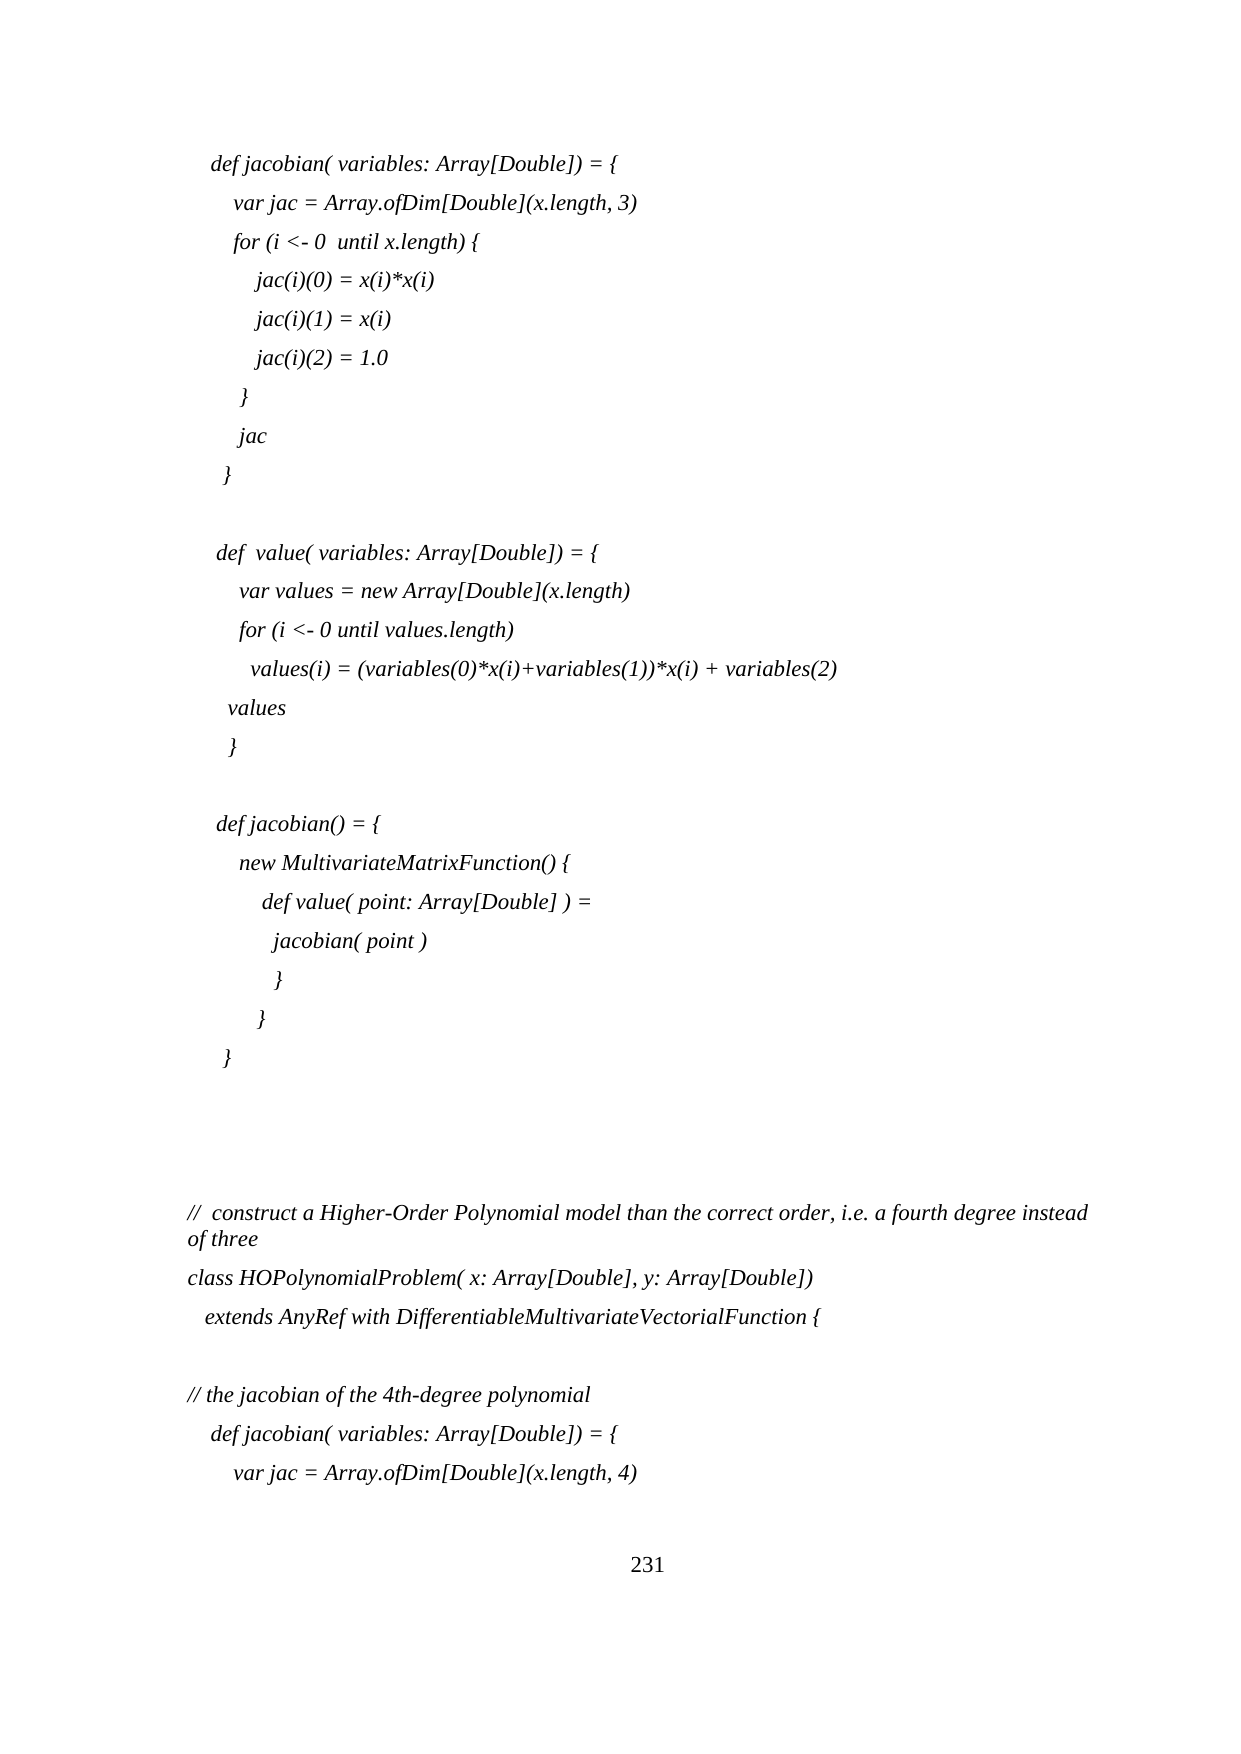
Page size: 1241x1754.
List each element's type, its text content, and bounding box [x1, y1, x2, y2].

text class HOPolynomialProblem( x: Array[Double], y: Array[Double]) [187, 1264, 1108, 1291]
text // construct a Higher-Order Polynomial model than the correct order, i.e. a fourth degree instead of three [187, 1199, 1108, 1252]
text def jacobian( variables: Array[Double]) = { [187, 150, 1108, 176]
text jac [187, 422, 1108, 448]
text var jac = Array.ofDim[Double](x.length, 3) [187, 189, 1108, 215]
text def value( variables: Array[Double]) = { [187, 538, 1108, 565]
text } [187, 1044, 1108, 1070]
text // the jacobian of the 4th-degree polynomial [187, 1381, 1108, 1407]
text } [187, 383, 1108, 409]
text jac(i)(1) = x(i) [187, 305, 1108, 332]
text for (i <- 0 until x.length) { [187, 228, 1108, 254]
text new MultivariateMatrixFunction() { [187, 849, 1108, 876]
text def value( point: Array[Double] ) = [187, 888, 1108, 914]
text var values = new Array[Double](x.length) [187, 577, 1108, 604]
text } [187, 461, 1108, 487]
text values(i) = (variables(0)*x(i)+variables(1))*x(i) + variables(2) [187, 655, 1108, 681]
text var jac = Array.ofDim[Double](x.length, 4) [187, 1458, 1108, 1485]
text def jacobian( variables: Array[Double]) = { [187, 1420, 1108, 1446]
text } [187, 966, 1108, 992]
text jac(i)(2) = 1.0 [187, 344, 1108, 371]
text } [187, 733, 1108, 759]
text jac(i)(0) = x(i)*x(i) [187, 267, 1108, 293]
text values [187, 694, 1108, 720]
text } [187, 1005, 1108, 1031]
text for (i <- 0 until values.length) [187, 616, 1108, 643]
text jacobian( point ) [187, 927, 1108, 953]
text def jacobian() = { [187, 811, 1108, 837]
text extends AnyRef with DifferentiableMultivariateVectorialFunction { [187, 1303, 1108, 1329]
